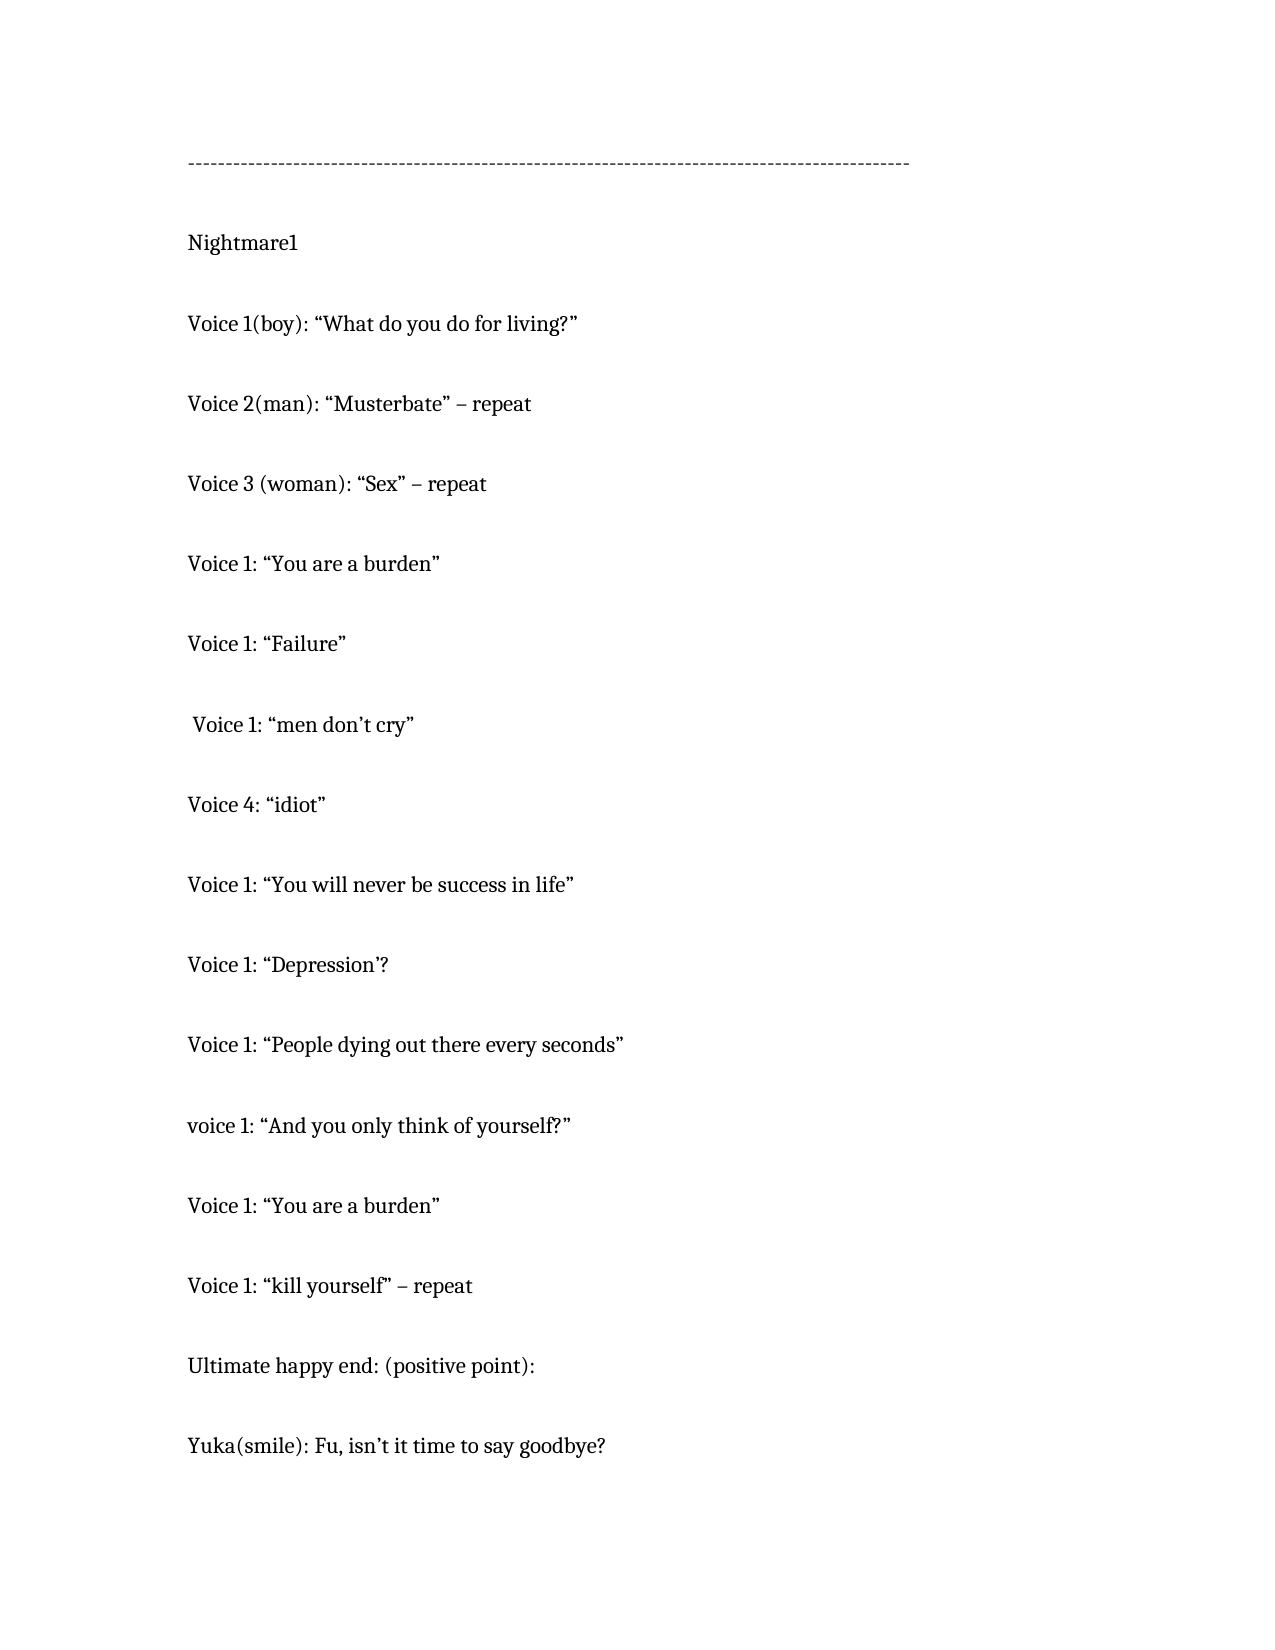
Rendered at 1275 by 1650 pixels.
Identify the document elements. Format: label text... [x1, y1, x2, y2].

text Voice 1: “You will never be success in life” [187, 872, 1087, 898]
text Voice 4: “idiot” [187, 792, 1087, 818]
text Voice 2(man): “Musterbate” – repeat [187, 391, 1087, 417]
text Voice 1: “You are a burden” [187, 1193, 1087, 1219]
text Voice 1: “Failure” [187, 631, 1087, 658]
text Voice 1(boy): “What do you do for living?” [187, 310, 1087, 337]
text voice 1: “And you only think of yourself?” [187, 1112, 1087, 1139]
text Voice 1: “men don’t cry” [187, 711, 1087, 738]
text Voice 3 (woman): “Sex” – repeat [187, 471, 1087, 497]
text Yuka(smile): Fu, isn’t it time to say goodbye? [187, 1433, 1087, 1460]
text Voice 1: “Depression’? [187, 952, 1087, 978]
text Nightmare1 [187, 230, 1087, 257]
text Ultimate happy end: (positive point): [187, 1353, 1087, 1379]
text Voice 1: “People dying out there every seconds” [187, 1032, 1087, 1059]
text Voice 1: “kill yourself” – repeat [187, 1273, 1087, 1299]
text Voice 1: “You are a burden” [187, 551, 1087, 577]
text ------------------------------------------------------------------------------------------------ [187, 150, 1087, 176]
